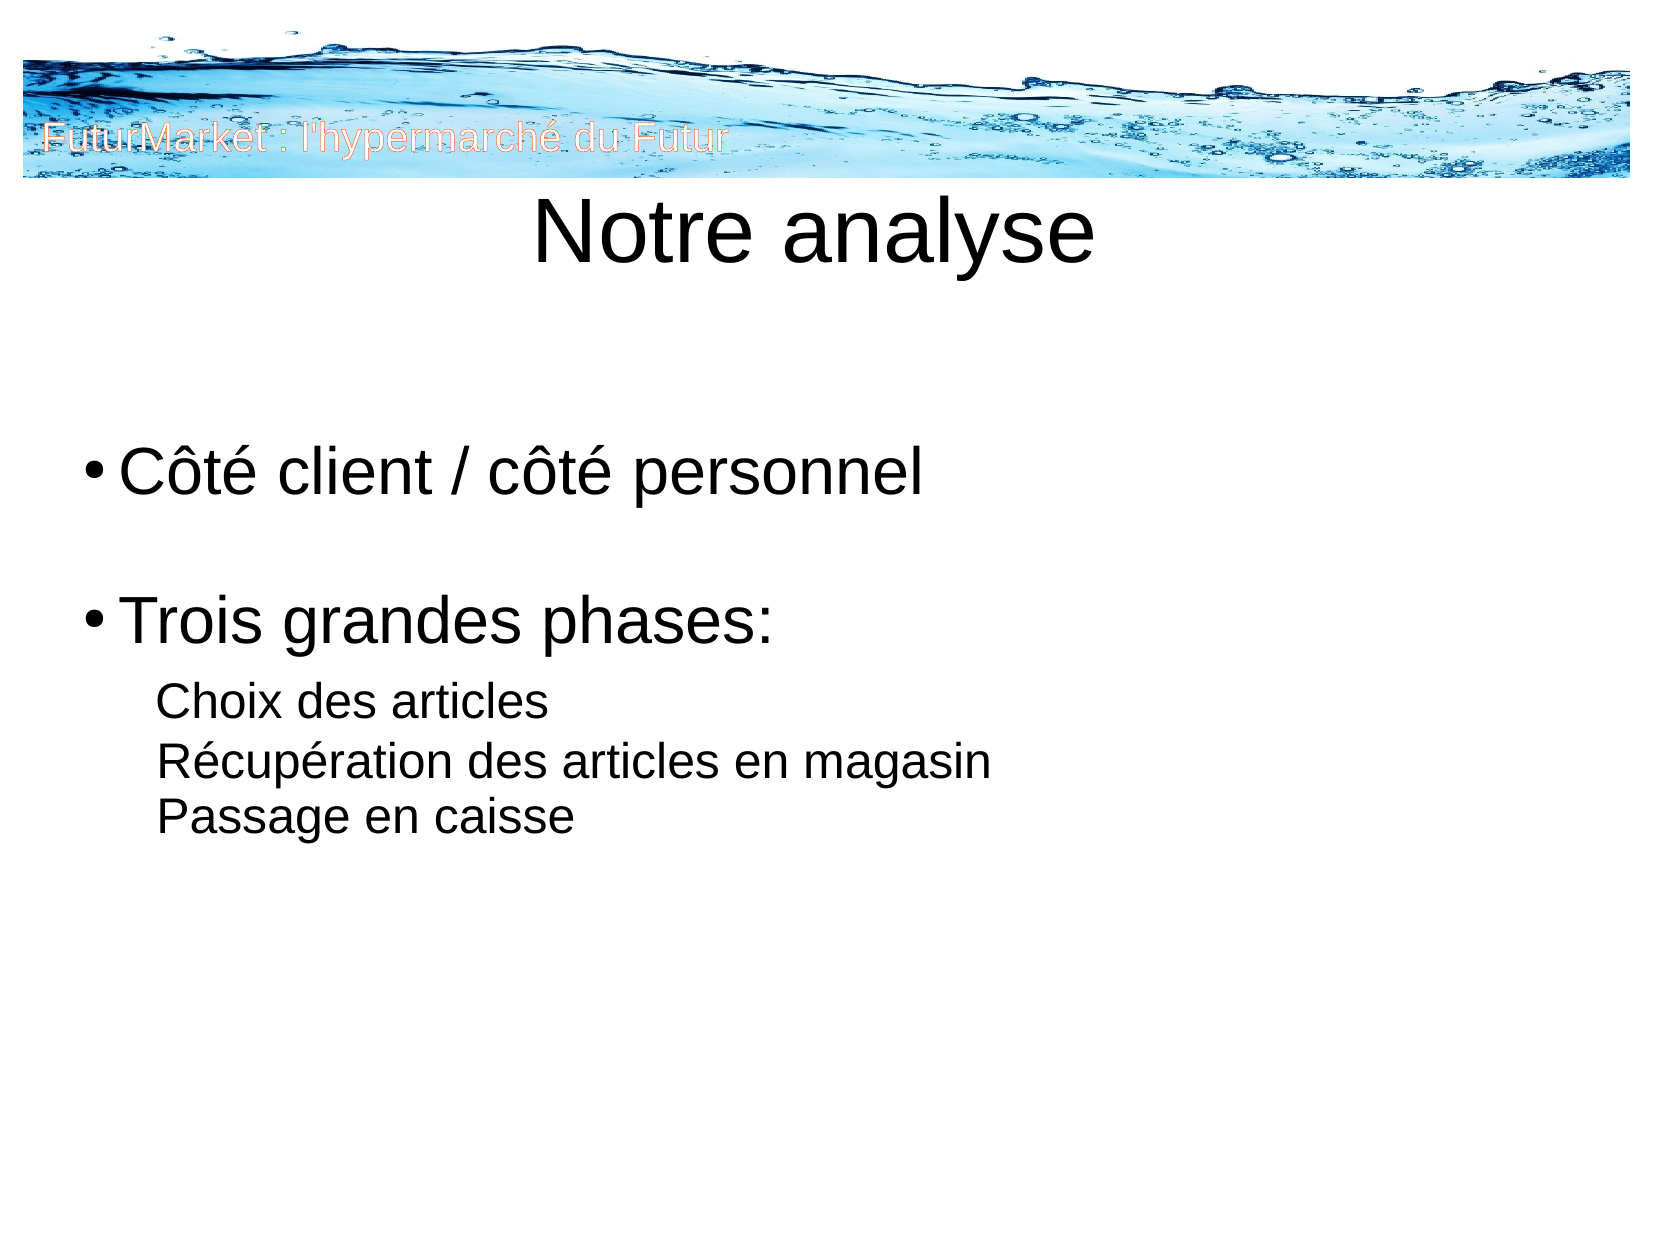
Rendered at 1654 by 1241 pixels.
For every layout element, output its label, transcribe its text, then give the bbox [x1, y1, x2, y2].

subtitle Côté client / côté personnel Trois grandes phases: Choix des articles Récupération des articles en magasin Passage en caisse [82, 342, 1571, 1062]
picture [23, 23, 1630, 178]
title Notre analyse [23, 177, 1607, 284]
